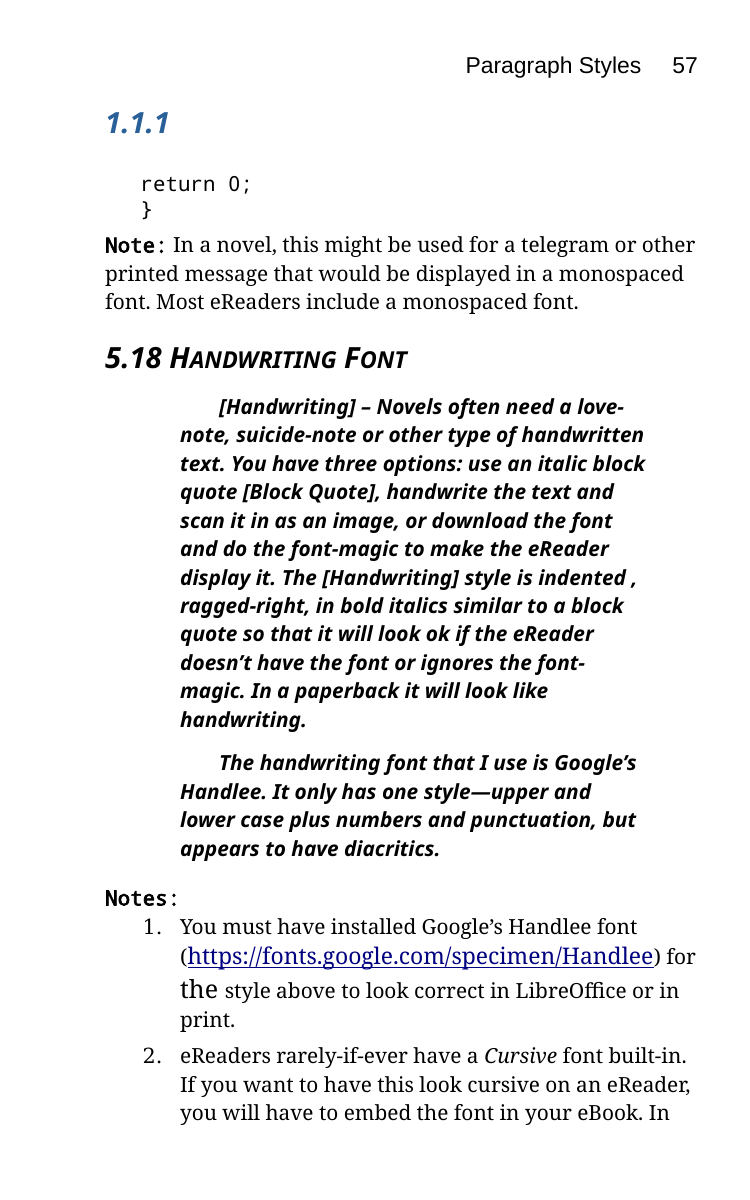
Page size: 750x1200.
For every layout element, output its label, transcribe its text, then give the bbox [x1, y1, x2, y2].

text Notes: [105, 886, 697, 910]
list You must have installed Google’s Handlee font (https://fonts.google.com/specimen/Handlee) for the style above to look correct in LibreOffice or in print. [142, 912, 697, 1034]
subtitle Handwriting Font [105, 338, 697, 377]
text } [140, 197, 697, 221]
list eReaders rarely-if-ever have a Cursive font built-in. If you want to have this look cursive on an eReader, you will have to embed the font in your eBook. In [142, 1042, 697, 1127]
text The handwriting font that I use is Google’s Handlee. It only has one style—upper and lower case plus numbers and punctuation, but appears to have diacritics. [180, 748, 649, 862]
text return 0; [140, 172, 697, 197]
text [Handwriting] – Novels often need a love-note, suicide-note or other type of handwritten text. You have three options: use an italic block quote [Block Quote], handwrite the text and scan it in as an image, or download the font and do the font-magic to make the eReader display it. The [Handwriting] style is indented , ragged-right, in bold italics similar to a block quote so that it will look ok if the eReader doesn’t have the font or ignores the font-magic. In a paperback it will look like handwriting. [180, 392, 649, 733]
text Note: In a novel, this might be used for a telegram or other printed message that would be displayed in a monospaced font. Most eReaders include a monospaced font. [105, 230, 697, 316]
